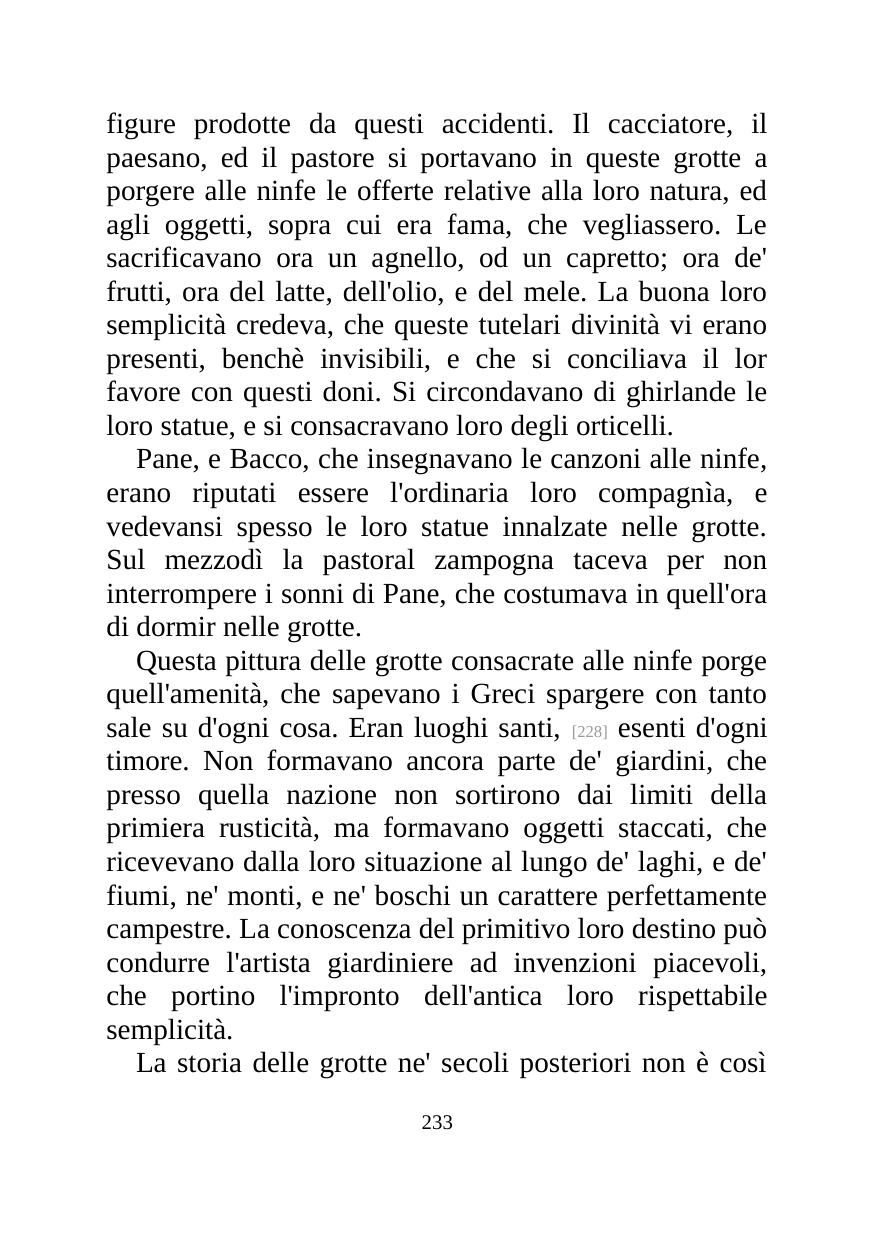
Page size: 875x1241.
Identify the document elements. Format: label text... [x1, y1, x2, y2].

text Questa pittura delle grotte consacrate alle ninfe porge quell'amenità, che sapevano i Greci spargere con tanto sale su d'ogni cosa. Eran luoghi santi, [228] esenti d'ogni timore. Non formavano ancora parte de' giardini, che presso quella nazione non sortirono dai limiti della primiera rusticità, ma formavano oggetti staccati, che ricevevano dalla loro situazione al lungo de' laghi, e de' fiumi, ne' monti, e ne' boschi un carattere perfettamente campestre. La conoscenza del primitivo loro destino può condurre l'artista giardiniere ad invenzioni piacevoli, che portino l'impronto dell'antica loro rispettabile semplicità. [106, 643, 768, 1045]
text La storia delle grotte ne' secoli posteriori non è così [106, 1045, 768, 1079]
text Pane, e Bacco, che insegnavano le canzoni alle ninfe, erano riputati essere l'ordinaria loro compagnìa, e vedevansi spesso le loro statue innalzate nelle grotte. Sul mezzodì la pastoral zampogna taceva per non interrompere i sonni di Pane, che costumava in quell'ora di dormir nelle grotte. [106, 442, 768, 643]
text figure prodotte da questi accidenti. Il cacciatore, il paesano, ed il pastore si portavano in queste grotte a porgere alle ninfe le offerte relative alla loro natura, ed agli oggetti, sopra cui era fama, che vegliassero. Le sacrificavano ora un agnello, od un capretto; ora de' frutti, ora del latte, dell'olio, e del mele. La buona loro semplicità credeva, che queste tutelari divinità vi erano presenti, benchè invisibili, e che si conciliava il lor favore con questi doni. Si circondavano di ghirlande le loro statue, e si consacravano loro degli orticelli. [106, 106, 768, 442]
